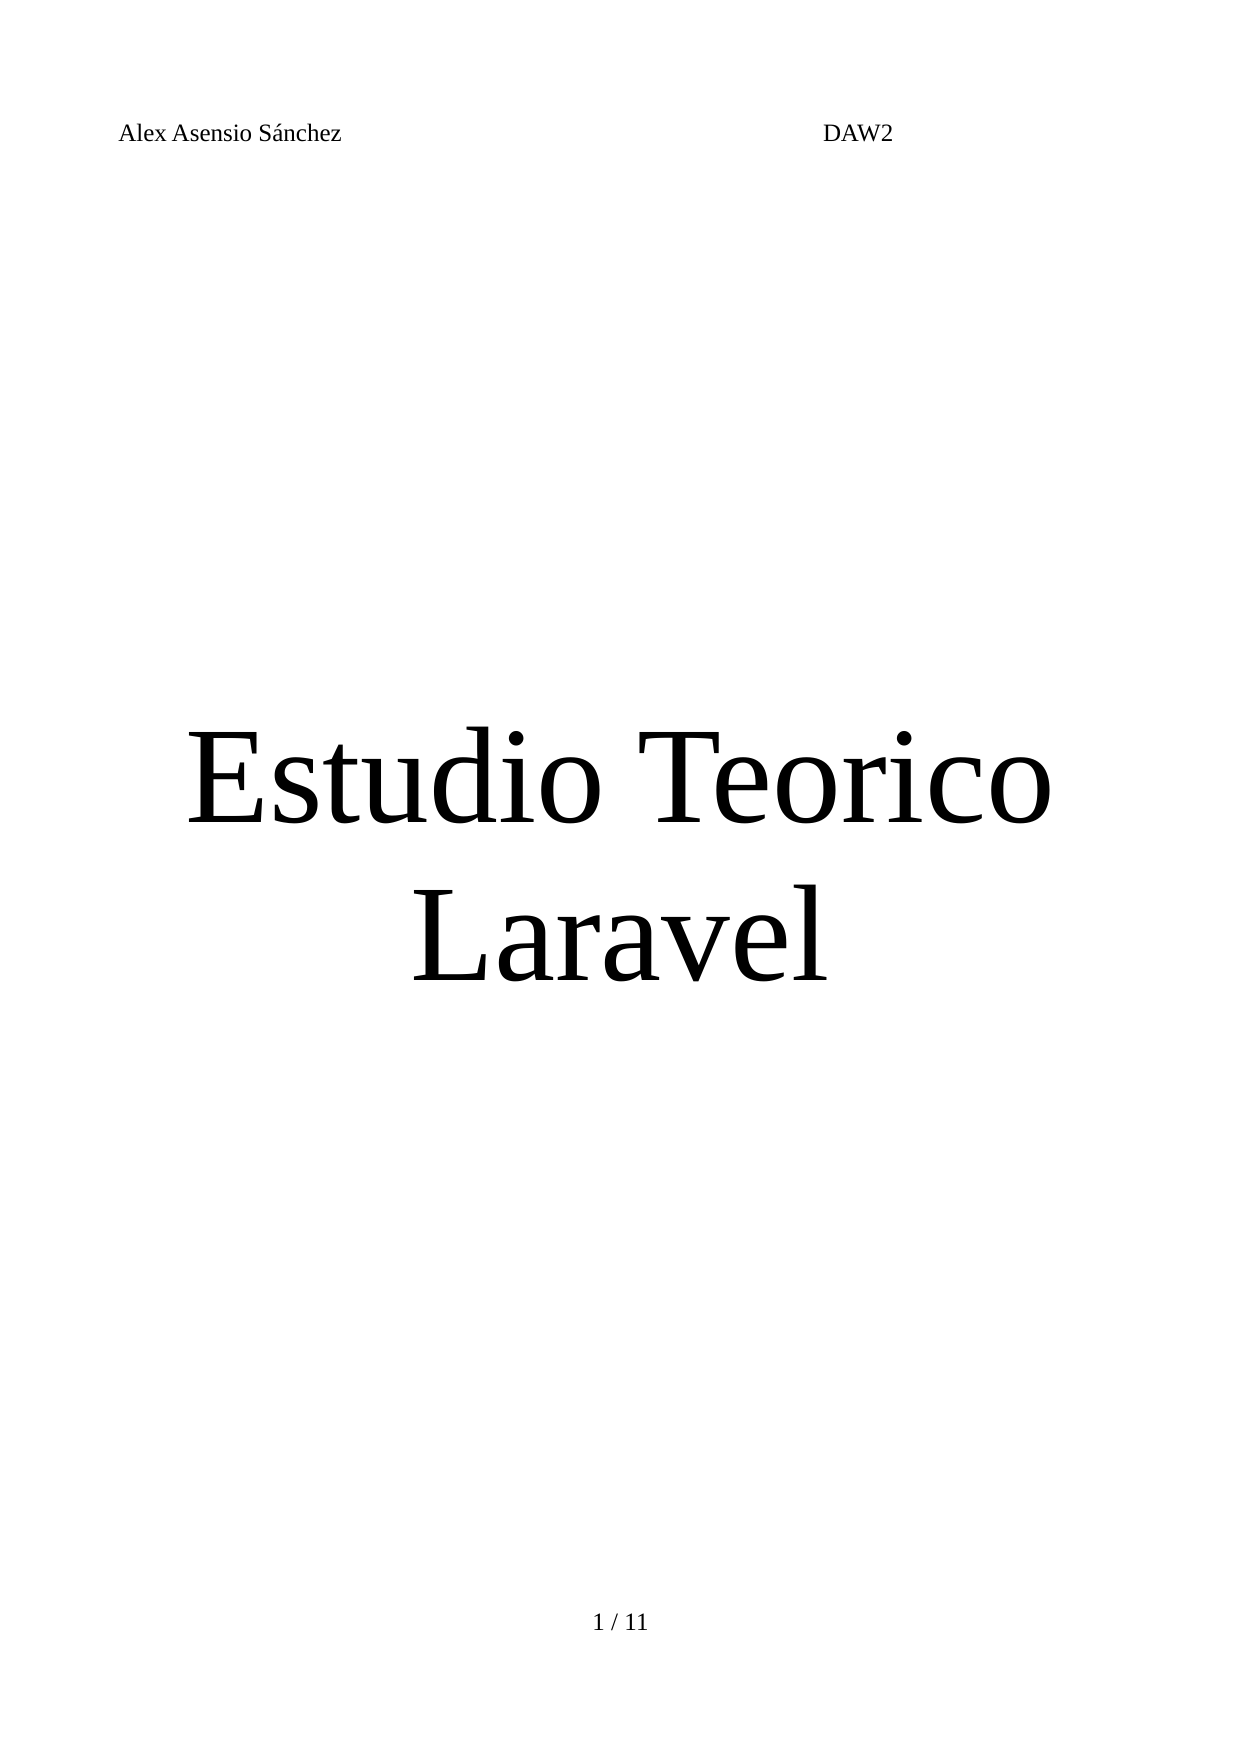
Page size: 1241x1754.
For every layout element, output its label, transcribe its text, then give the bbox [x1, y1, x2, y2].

text Estudio Teorico Laravel [118, 694, 1122, 1010]
